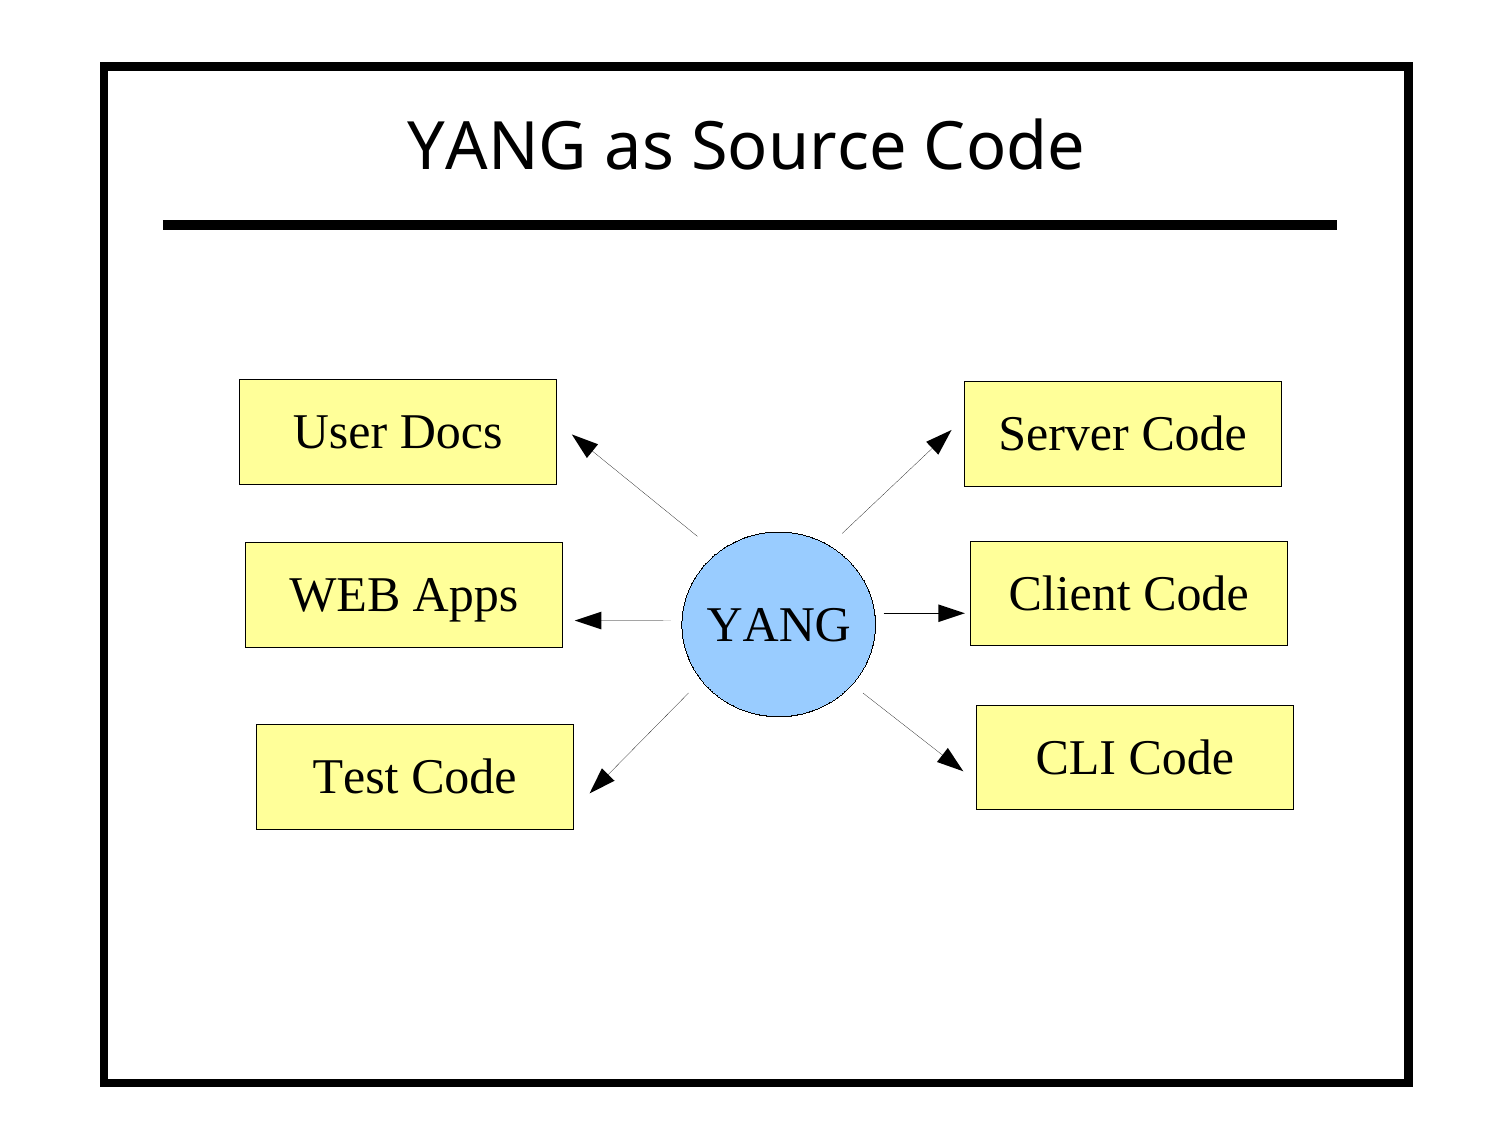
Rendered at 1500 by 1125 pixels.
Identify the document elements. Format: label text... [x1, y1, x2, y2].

text_box WEB Apps [245, 542, 563, 648]
title YANG as Source Code [162, 74, 1332, 213]
text_box Server Code [964, 381, 1282, 487]
text_box YANG [681, 532, 876, 717]
text_box User Docs [239, 379, 557, 485]
text_box Client Code [970, 541, 1288, 646]
text_box CLI Code [976, 705, 1294, 810]
text_box Test Code [256, 724, 574, 830]
